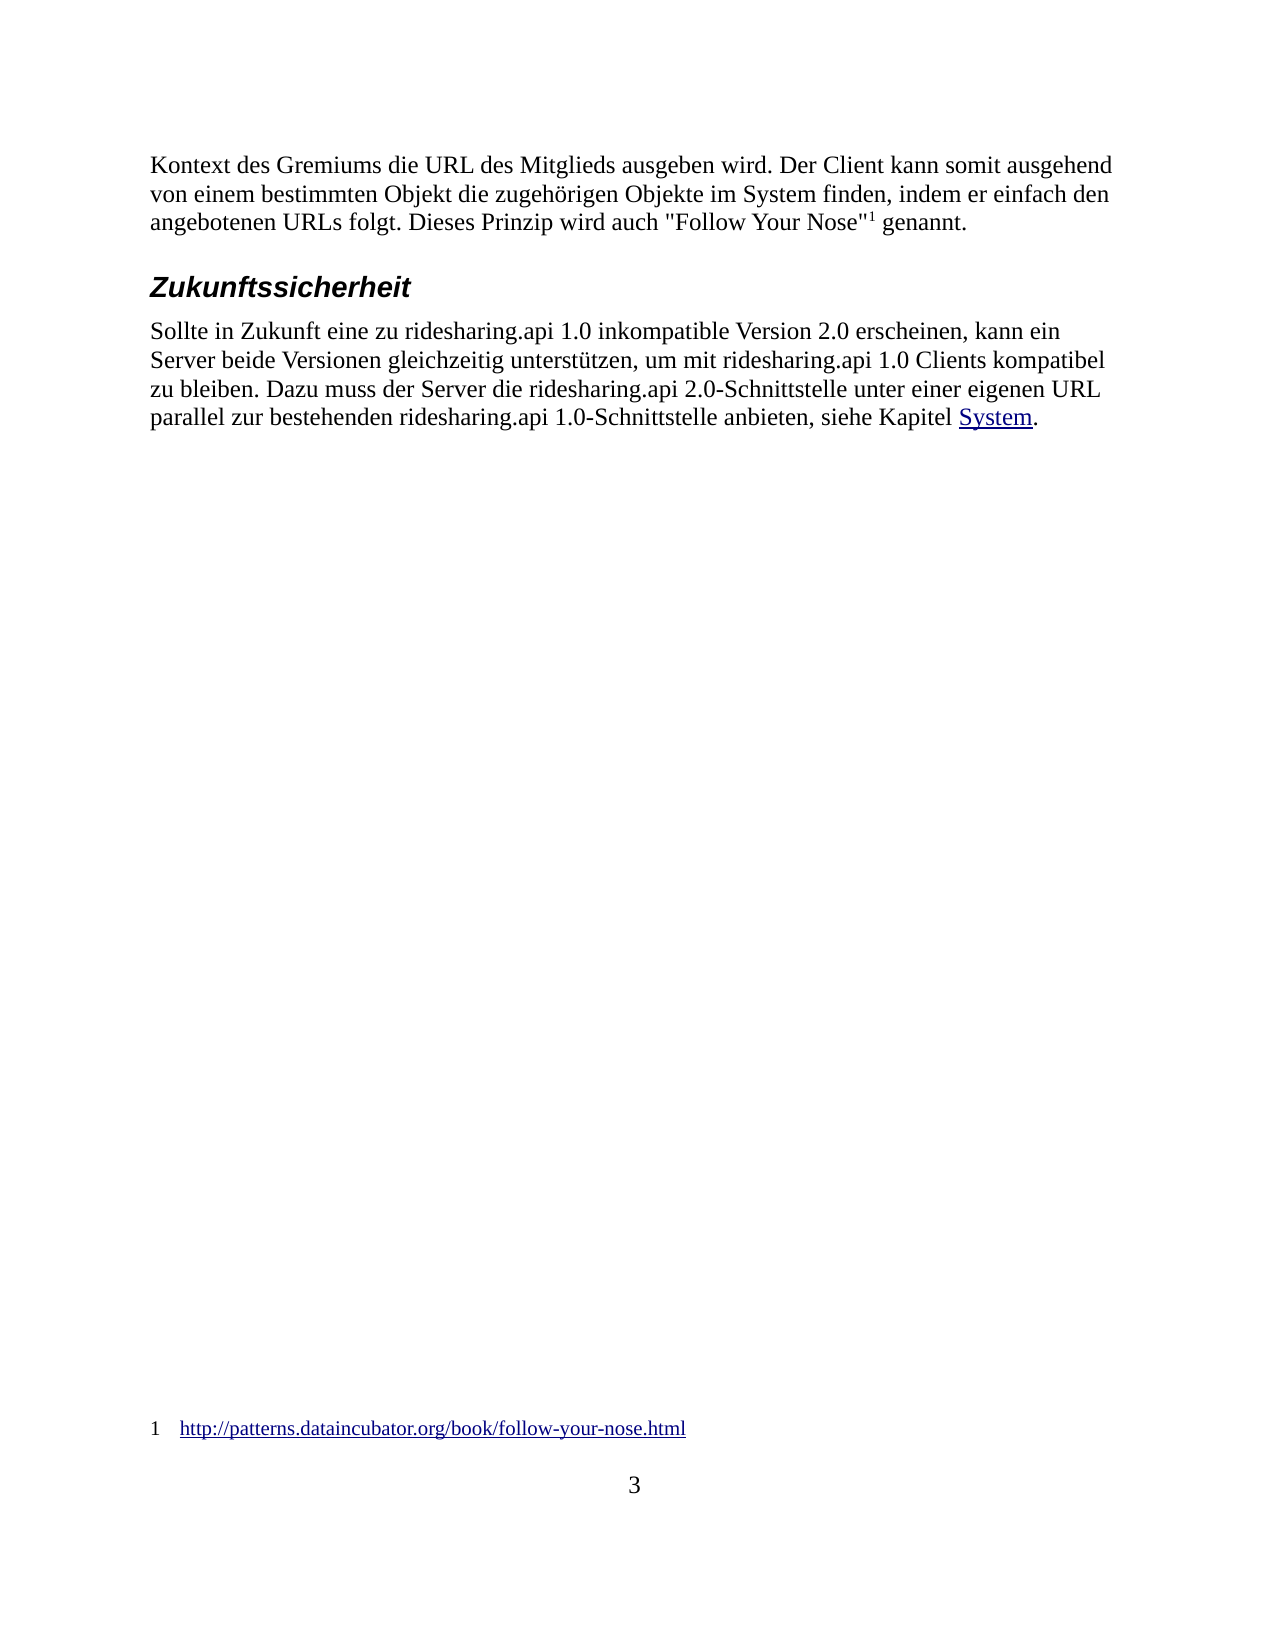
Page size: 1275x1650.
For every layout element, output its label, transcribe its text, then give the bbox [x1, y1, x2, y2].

text http://patterns.dataincubator.org/book/follow-your-nose.html [150, 1416, 1125, 1440]
text Kontext des Gremiums die URL des Mitglieds ausgeben wird. Der Client kann somit ausgehend von einem bestimmten Objekt die zugehörigen Objekte im System finden, indem er einfach den angebotenen URLs folgt. Dieses Prinzip wird auch "Follow Your Nose" genannt. [150, 150, 1125, 236]
subtitle Zukunftssicherheit [150, 270, 1125, 304]
text Sollte in Zukunft eine zu ridesharing.api 1.0 inkompatible Version 2.0 erscheinen, kann ein Server beide Versionen gleichzeitig unterstützen, um mit ridesharing.api 1.0 Clients kompatibel zu bleiben. Dazu muss der Server die ridesharing.api 2.0-Schnittstelle unter einer eigenen URL parallel zur bestehenden ridesharing.api 1.0-Schnittstelle anbieten, siehe Kapitel System. [150, 316, 1125, 431]
